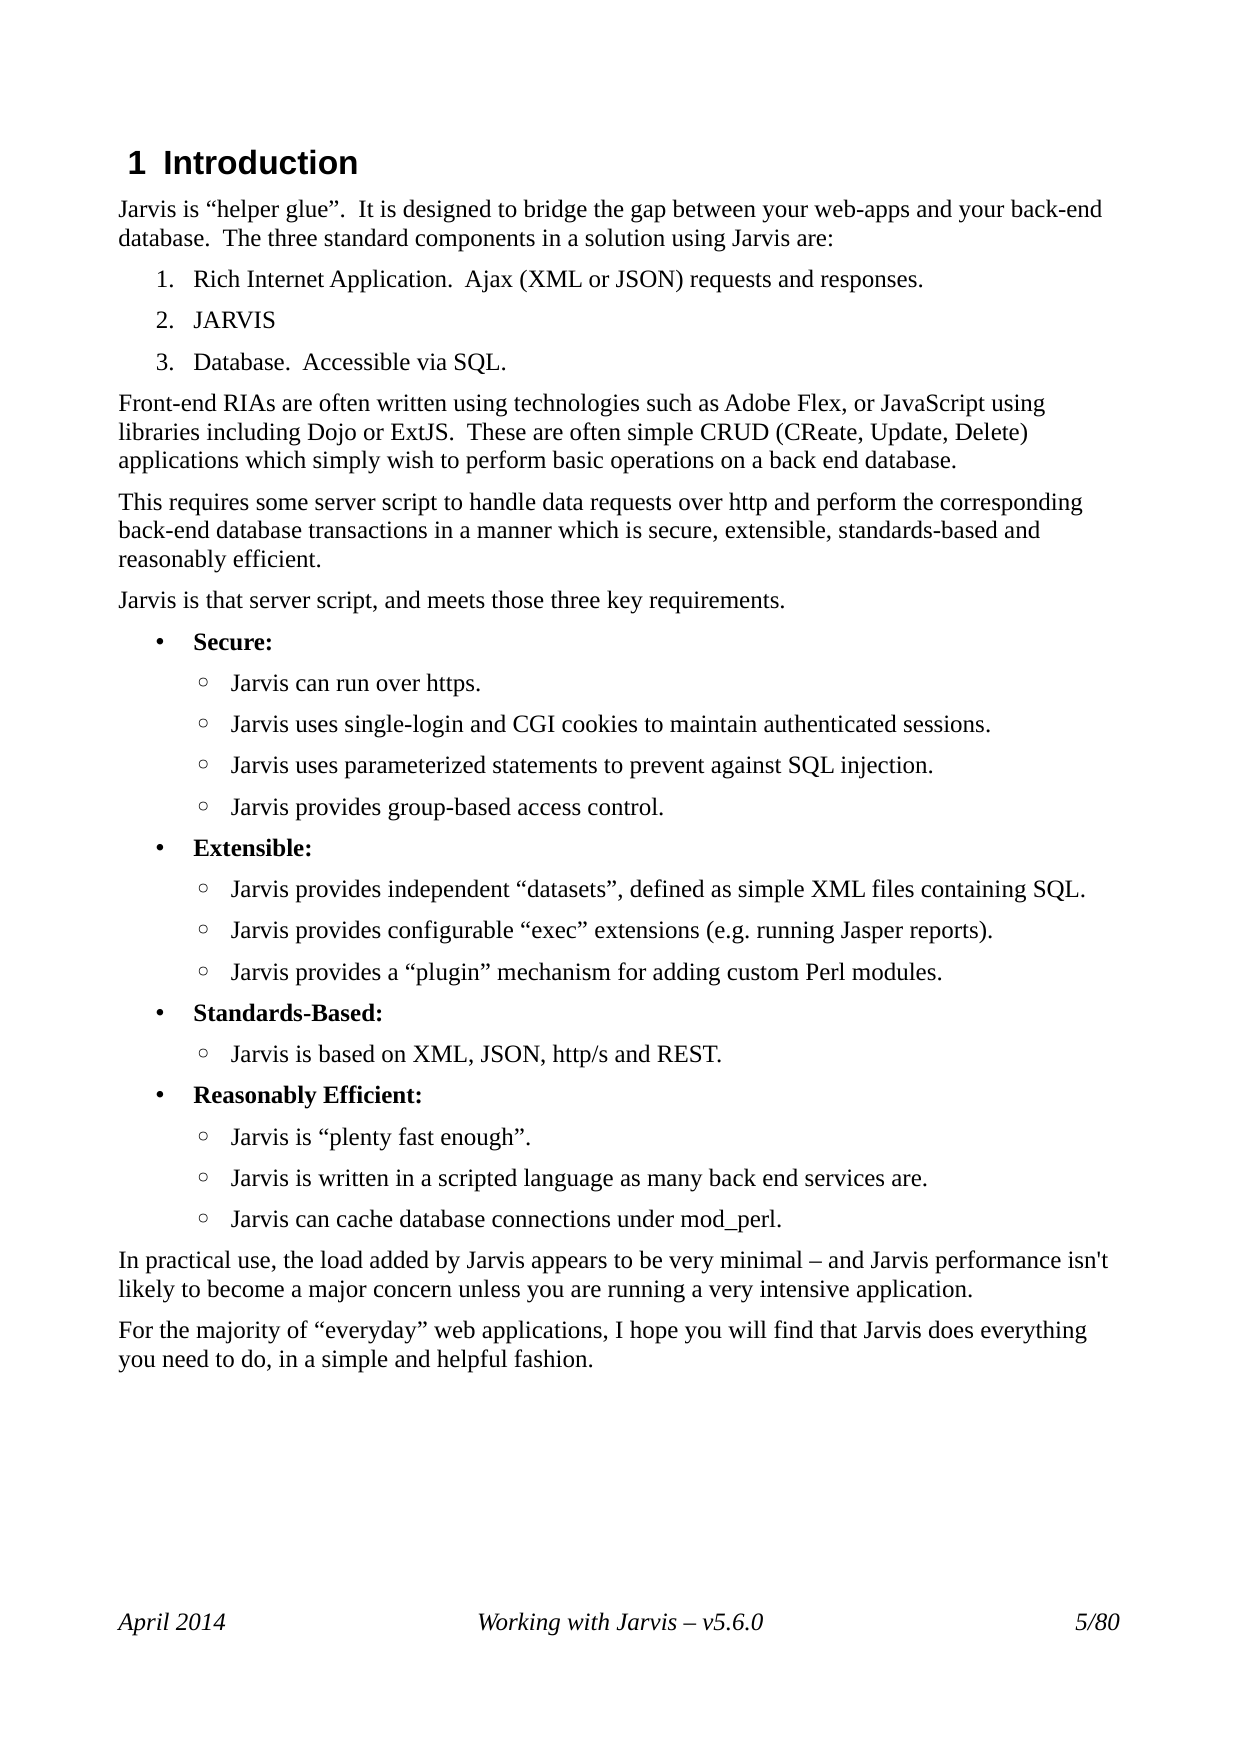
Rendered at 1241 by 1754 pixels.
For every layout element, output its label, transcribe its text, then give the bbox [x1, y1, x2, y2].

text In practical use, the load added by Jarvis appears to be very minimal – and Jarvis performance isn't likely to become a major concern unless you are running a very intensive application. [118, 1246, 1122, 1303]
list Jarvis provides independent “datasets”, defined as simple XML files containing SQL. [193, 874, 1122, 903]
list Reasonably Efficient: [156, 1081, 1122, 1109]
list Jarvis provides group-based access control. [193, 792, 1122, 821]
list Jarvis uses parameterized statements to prevent against SQL injection. [193, 751, 1122, 779]
list Rich Internet Application. Ajax (XML or JSON) requests and responses. [156, 264, 1122, 293]
list Database. Accessible via SQL. [156, 347, 1122, 376]
list Jarvis is written in a scripted language as many back end services are. [193, 1163, 1122, 1192]
text Jarvis is “helper glue”. It is designed to bridge the gap between your web-apps and your back-end database. The three standard components in a solution using Jarvis are: [118, 194, 1122, 252]
list Standards-Based: [156, 998, 1122, 1027]
list Jarvis can run over https. [193, 668, 1122, 697]
list Jarvis is based on XML, JSON, http/s and REST. [193, 1039, 1122, 1068]
text For the majority of “everyday” web applications, I hope you will find that Jarvis does everything you need to do, in a simple and helpful fashion. [118, 1316, 1122, 1373]
text Jarvis is that server script, and meets those three key requirements. [118, 586, 1122, 614]
text This requires some server script to handle data requests over http and perform the corresponding back-end database transactions in a manner which is secure, extensible, standards-based and reasonably efficient. [118, 487, 1122, 573]
list Jarvis can cache database connections under mod_perl. [193, 1204, 1122, 1233]
list Jarvis provides a “plugin” mechanism for adding custom Perl modules. [193, 957, 1122, 986]
list Jarvis is “plenty fast enough”. [193, 1122, 1122, 1151]
text Front-end RIAs are often written using technologies such as Adobe Flex, or JavaScript using libraries including Dojo or ExtJS. These are often simple CRUD (CReate, Update, Delete) applications which simply wish to perform basic operations on a back end database. [118, 388, 1122, 474]
list JARVIS [156, 306, 1122, 334]
list Secure: [156, 627, 1122, 656]
subtitle Introduction [118, 143, 1122, 182]
list Extensible: [156, 833, 1122, 862]
list Jarvis provides configurable “exec” extensions (e.g. running Jasper reports). [193, 916, 1122, 944]
list Jarvis uses single-login and CGI cookies to maintain authenticated sessions. [193, 709, 1122, 738]
